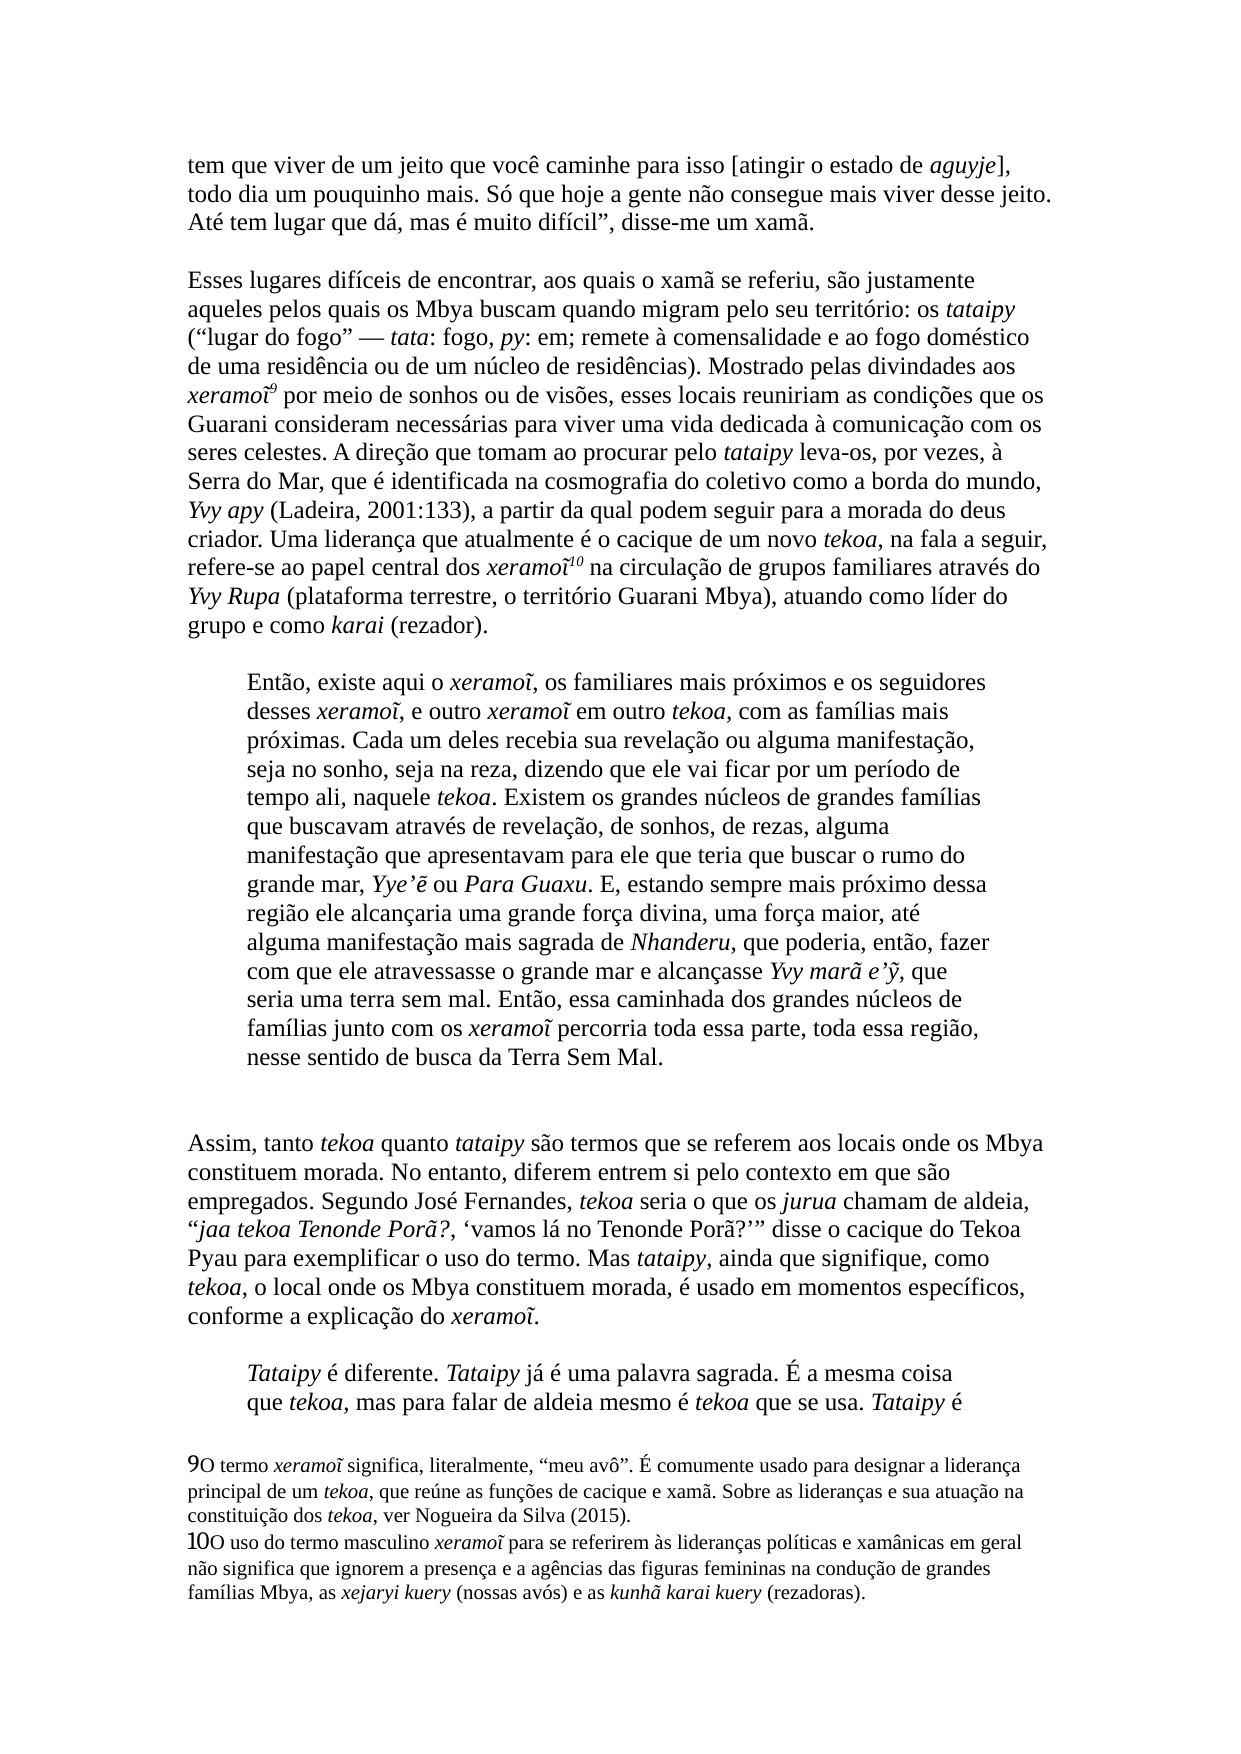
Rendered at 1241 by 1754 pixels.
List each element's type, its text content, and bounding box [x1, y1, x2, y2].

text O termo xeramoῖ significa, literalmente, “meu avô”. É comumente usado para designar a liderança principal de um tekoa, que reúne as funções de cacique e xamã. Sobre as lideranças e sua atuação na constituição dos tekoa, ver Nogueira da Silva (2015). [187, 1450, 1053, 1527]
text Assim, tanto tekoa quanto tataipy são termos que se referem aos locais onde os Mbya constituem morada. No entanto, diferem entrem si pelo contexto em que são empregados. Segundo José Fernandes, tekoa seria o que os jurua chamam de aldeia, “jaa tekoa Tenonde Porã?, ‘vamos lá no Tenonde Porã?’” disse o cacique do Tekoa Pyau para exemplificar o uso do termo. Mas tataipy, ainda que signifique, como tekoa, o local onde os Mbya constituem morada, é usado em momentos específicos, conforme a explicação do xeramoῖ. [187, 1128, 1053, 1329]
text O uso do termo masculino xeramoῖ para se referirem às lideranças políticas e xamânicas em geral não significa que ignorem a presença e a agências das figuras femininas na condução de grandes famílias Mbya, as xejaryi kuery (nossas avós) e as kunhã karai kuery (rezadoras). [187, 1527, 1053, 1604]
text tem que viver de um jeito que você caminhe para isso [atingir o estado de aguyje], todo dia um pouquinho mais. Só que hoje a gente não consegue mais viver desse jeito. Até tem lugar que dá, mas é muito difícil”, disse-me um xamã. [187, 150, 1053, 236]
text Tataipy é diferente. Tataipy já é uma palavra sagrada. É a mesma coisa que tekoa, mas para falar de aldeia mesmo é tekoa que se usa. Tataipy é [247, 1358, 994, 1416]
text Esses lugares difíceis de encontrar, aos quais o xamã se referiu, são justamente aqueles pelos quais os Mbya buscam quando migram pelo seu território: os tataipy (“lugar do fogo” — tata: fogo, py: em; remete à comensalidade e ao fogo doméstico de uma residência ou de um núcleo de residências). Mostrado pelas divindades aos xeramoῖ por meio de sonhos ou de visões, esses locais reuniriam as condições que os Guarani consideram necessárias para viver uma vida dedicada à comunicação com os seres celestes. A direção que tomam ao procurar pelo tataipy leva-os, por vezes, à Serra do Mar, que é identificada na cosmografia do coletivo como a borda do mundo, Yvy apy (Ladeira, 2001:133), a partir da qual podem seguir para a morada do deus criador. Uma liderança que atualmente é o cacique de um novo tekoa, na fala a seguir, refere-se ao papel central dos xeramoῖ na circulação de grupos familiares através do Yvy Rupa (plataforma terrestre, o território Guarani Mbya), atuando como líder do grupo e como karai (rezador). [187, 265, 1053, 639]
text Então, existe aqui o xeramoῖ, os familiares mais próximos e os seguidores desses xeramoῖ, e outro xeramoῖ em outro tekoa, com as famílias mais próximas. Cada um deles recebia sua revelação ou alguma manifestação, seja no sonho, seja na reza, dizendo que ele vai ficar por um período de tempo ali, naquele tekoa. Existem os grandes núcleos de grandes famílias que buscavam através de revelação, de sonhos, de rezas, alguma manifestação que apresentavam para ele que teria que buscar o rumo do grande mar, Yye’ẽ ou Para Guaxu. E, estando sempre mais próximo dessa região ele alcançaria uma grande força divina, uma força maior, até alguma manifestação mais sagrada de Nhanderu, que poderia, então, fazer com que ele atravessasse o grande mar e alcançasse Yvy marã e’ỹ, que seria uma terra sem mal. Então, essa caminhada dos grandes núcleos de famílias junto com os xeramoῖ percorria toda essa parte, toda essa região, nesse sentido de busca da Terra Sem Mal. [247, 667, 994, 1071]
